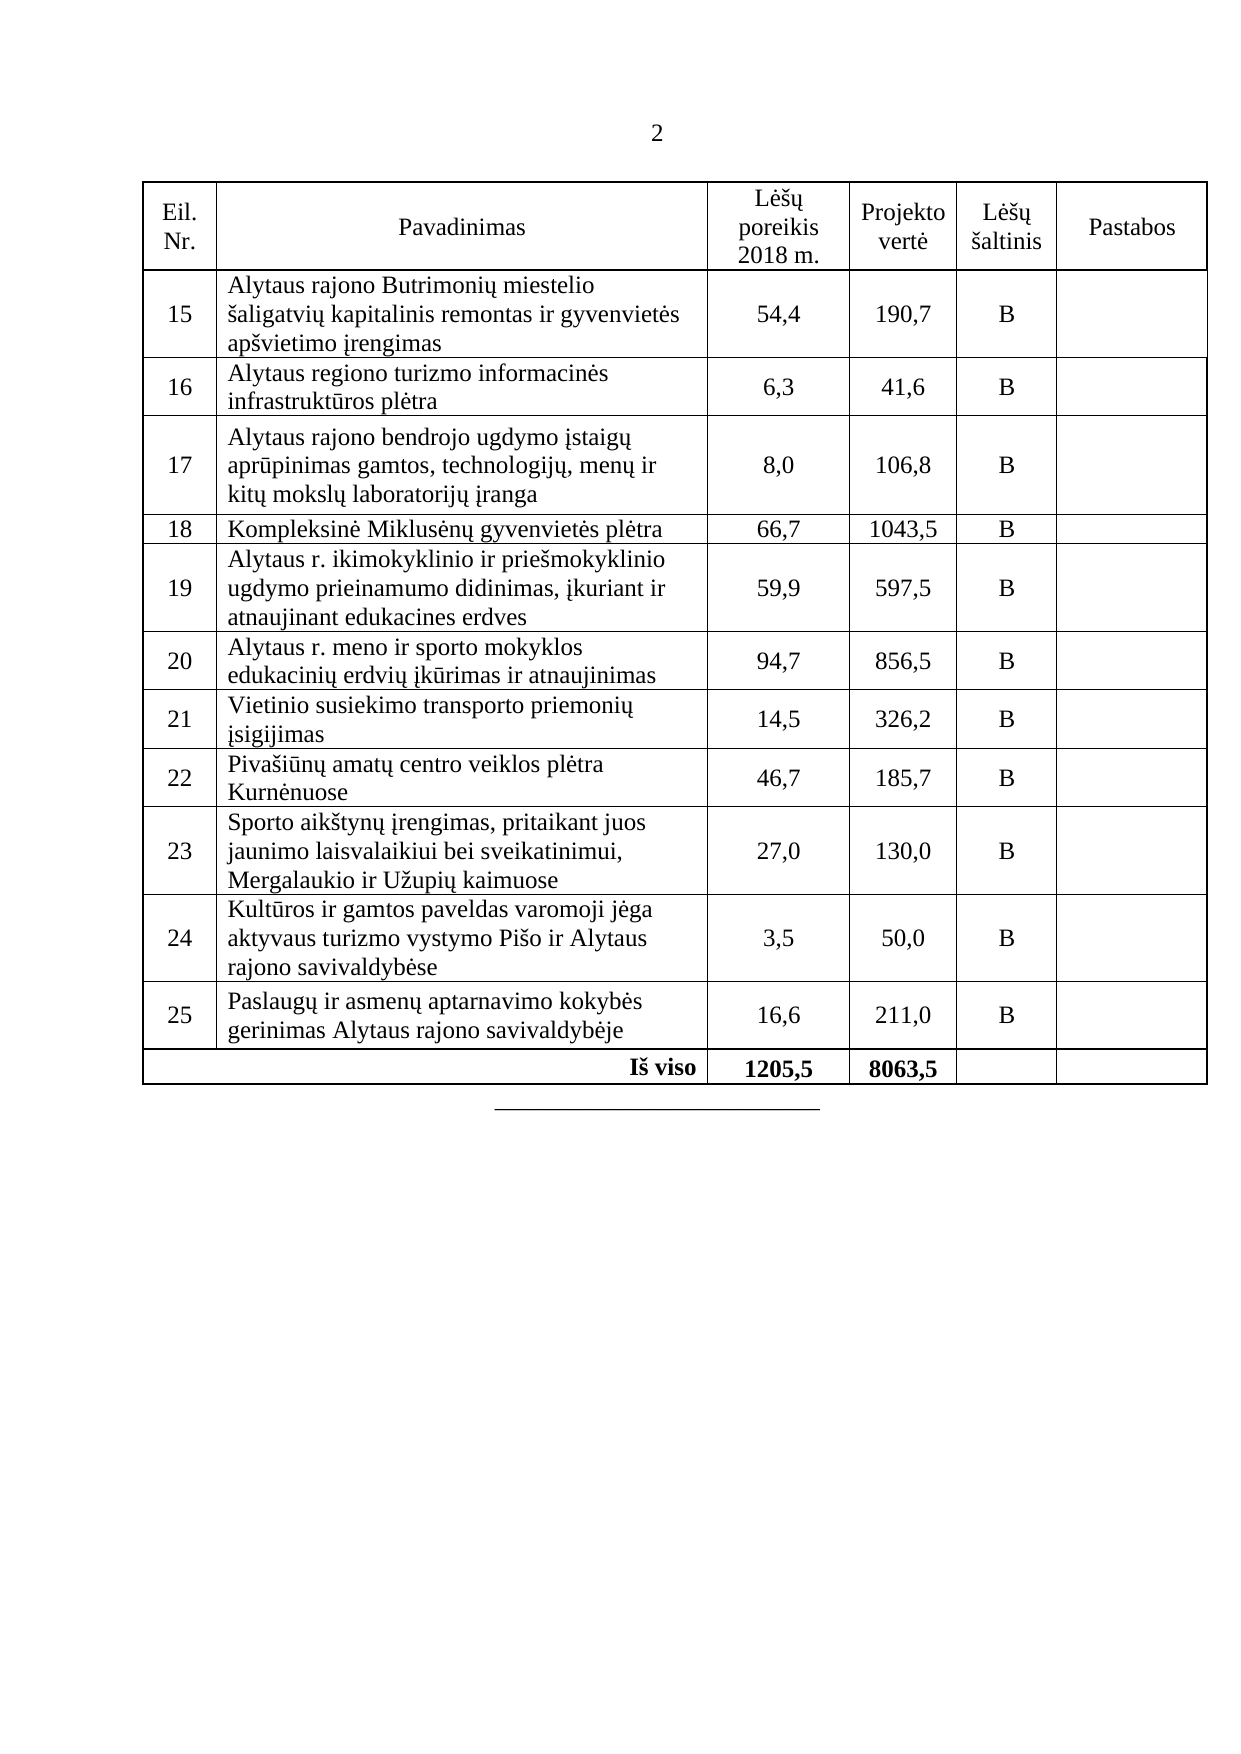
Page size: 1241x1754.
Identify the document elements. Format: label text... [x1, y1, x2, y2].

text __________________________ [133, 1084, 1181, 1113]
table_cell Alytaus r. meno ir sporto mokyklos edukacinių erdvių įkūrimas ir atnaujinimas [217, 632, 707, 689]
table_cell [1057, 982, 1206, 1048]
table_cell [1057, 515, 1206, 543]
table_cell 1043,5 [850, 515, 956, 543]
table_cell 21 [144, 690, 216, 748]
table_cell B [957, 416, 1056, 513]
table_cell 6,3 [708, 358, 849, 415]
table_cell 597,5 [850, 544, 956, 631]
table_cell [1057, 358, 1206, 415]
table_cell 18 [144, 515, 216, 543]
table_cell 326,2 [850, 690, 956, 748]
table_cell Alytaus rajono bendrojo ugdymo įstaigų aprūpinimas gamtos, technologijų, menų ir kitų mokslų laboratorijų įranga [217, 416, 707, 513]
table_cell 14,5 [708, 690, 849, 748]
table_cell Kultūros ir gamtos paveldas varomoji jėga aktyvaus turizmo vystymo Pišo ir Alytaus rajono savivaldybėse [217, 895, 707, 981]
table_cell B [957, 632, 1056, 689]
table_cell Paslaugų ir asmenų aptarnavimo kokybės gerinimas Alytaus rajono savivaldybėje [217, 982, 707, 1048]
table_cell B [957, 515, 1056, 543]
table_cell 20 [144, 632, 216, 689]
table_cell Kompleksinė Miklusėnų gyvenvietės plėtra [217, 515, 707, 543]
table_cell 24 [144, 895, 216, 981]
table_cell Alytaus regiono turizmo informacinės infrastruktūros plėtra [217, 358, 707, 415]
table_cell 23 [144, 807, 216, 893]
table_cell 66,7 [708, 515, 849, 543]
table_cell [1057, 807, 1206, 893]
table_header Pavadinimas [217, 183, 707, 269]
table_cell B [957, 982, 1056, 1048]
table_cell 22 [144, 749, 216, 806]
table_cell 59,9 [708, 544, 849, 631]
table_header Pastabos [1057, 183, 1206, 269]
table_cell 46,7 [708, 749, 849, 806]
table_cell [1057, 749, 1206, 806]
table_cell [1057, 632, 1206, 689]
table_cell 185,7 [850, 749, 956, 806]
table_cell Pivašiūnų amatų centro veiklos plėtra Kurnėnuose [217, 749, 707, 806]
table_cell B [957, 358, 1056, 415]
table_cell 27,0 [708, 807, 849, 893]
table_cell Alytaus rajono Butrimonių miestelio šaligatvių kapitalinis remontas ir gyvenvietės apšvietimo įrengimas [217, 271, 707, 357]
table_cell B [957, 895, 1056, 981]
table_cell Vietinio susiekimo transporto priemonių įsigijimas [217, 690, 707, 748]
table_cell 17 [144, 416, 216, 513]
table_cell 41,6 [850, 358, 956, 415]
table_cell 54,4 [708, 271, 849, 357]
table_cell Sporto aikštynų įrengimas, pritaikant juos jaunimo laisvalaikiui bei sveikatinimui, Mergalaukio ir Užupių kaimuose [217, 807, 707, 893]
table_cell [1057, 271, 1207, 357]
table_cell Iš viso [144, 1050, 707, 1082]
table_cell [1057, 895, 1206, 981]
table_cell 25 [144, 982, 216, 1048]
table_cell B [957, 544, 1056, 631]
table_cell 190,7 [850, 271, 956, 357]
table_cell [1057, 416, 1206, 513]
table_cell [1057, 544, 1206, 631]
table_cell 1205,5 [708, 1050, 849, 1082]
table_header Lėšų poreikis 2018 m. [708, 183, 849, 269]
table_cell [1057, 690, 1206, 748]
table_cell 94,7 [708, 632, 849, 689]
table_cell B [957, 271, 1056, 357]
table_header Projekto vertė [850, 183, 956, 269]
table_cell 16 [144, 358, 216, 415]
table_cell [957, 1050, 1056, 1082]
table_cell Alytaus r. ikimokyklinio ir priešmokyklinio ugdymo prieinamumo didinimas, įkuriant ir atnaujinant edukacines erdves [217, 544, 707, 631]
table_cell 106,8 [850, 416, 956, 513]
table_cell 856,5 [850, 632, 956, 689]
table_cell 130,0 [850, 807, 956, 893]
table_cell B [957, 807, 1056, 893]
table_cell 8,0 [708, 416, 849, 513]
table_cell 19 [144, 544, 216, 631]
table_cell 16,6 [708, 982, 849, 1048]
table_header Lėšų šaltinis [957, 183, 1056, 269]
table_cell 50,0 [850, 895, 956, 981]
table_header Eil. Nr. [144, 183, 216, 269]
table_cell 3,5 [708, 895, 849, 981]
table_cell [1057, 1050, 1206, 1082]
table_cell 8063,5 [850, 1050, 956, 1082]
table_cell 211,0 [850, 982, 956, 1048]
table_cell B [957, 749, 1056, 806]
table_cell 15 [144, 271, 216, 357]
table_cell B [957, 690, 1056, 748]
